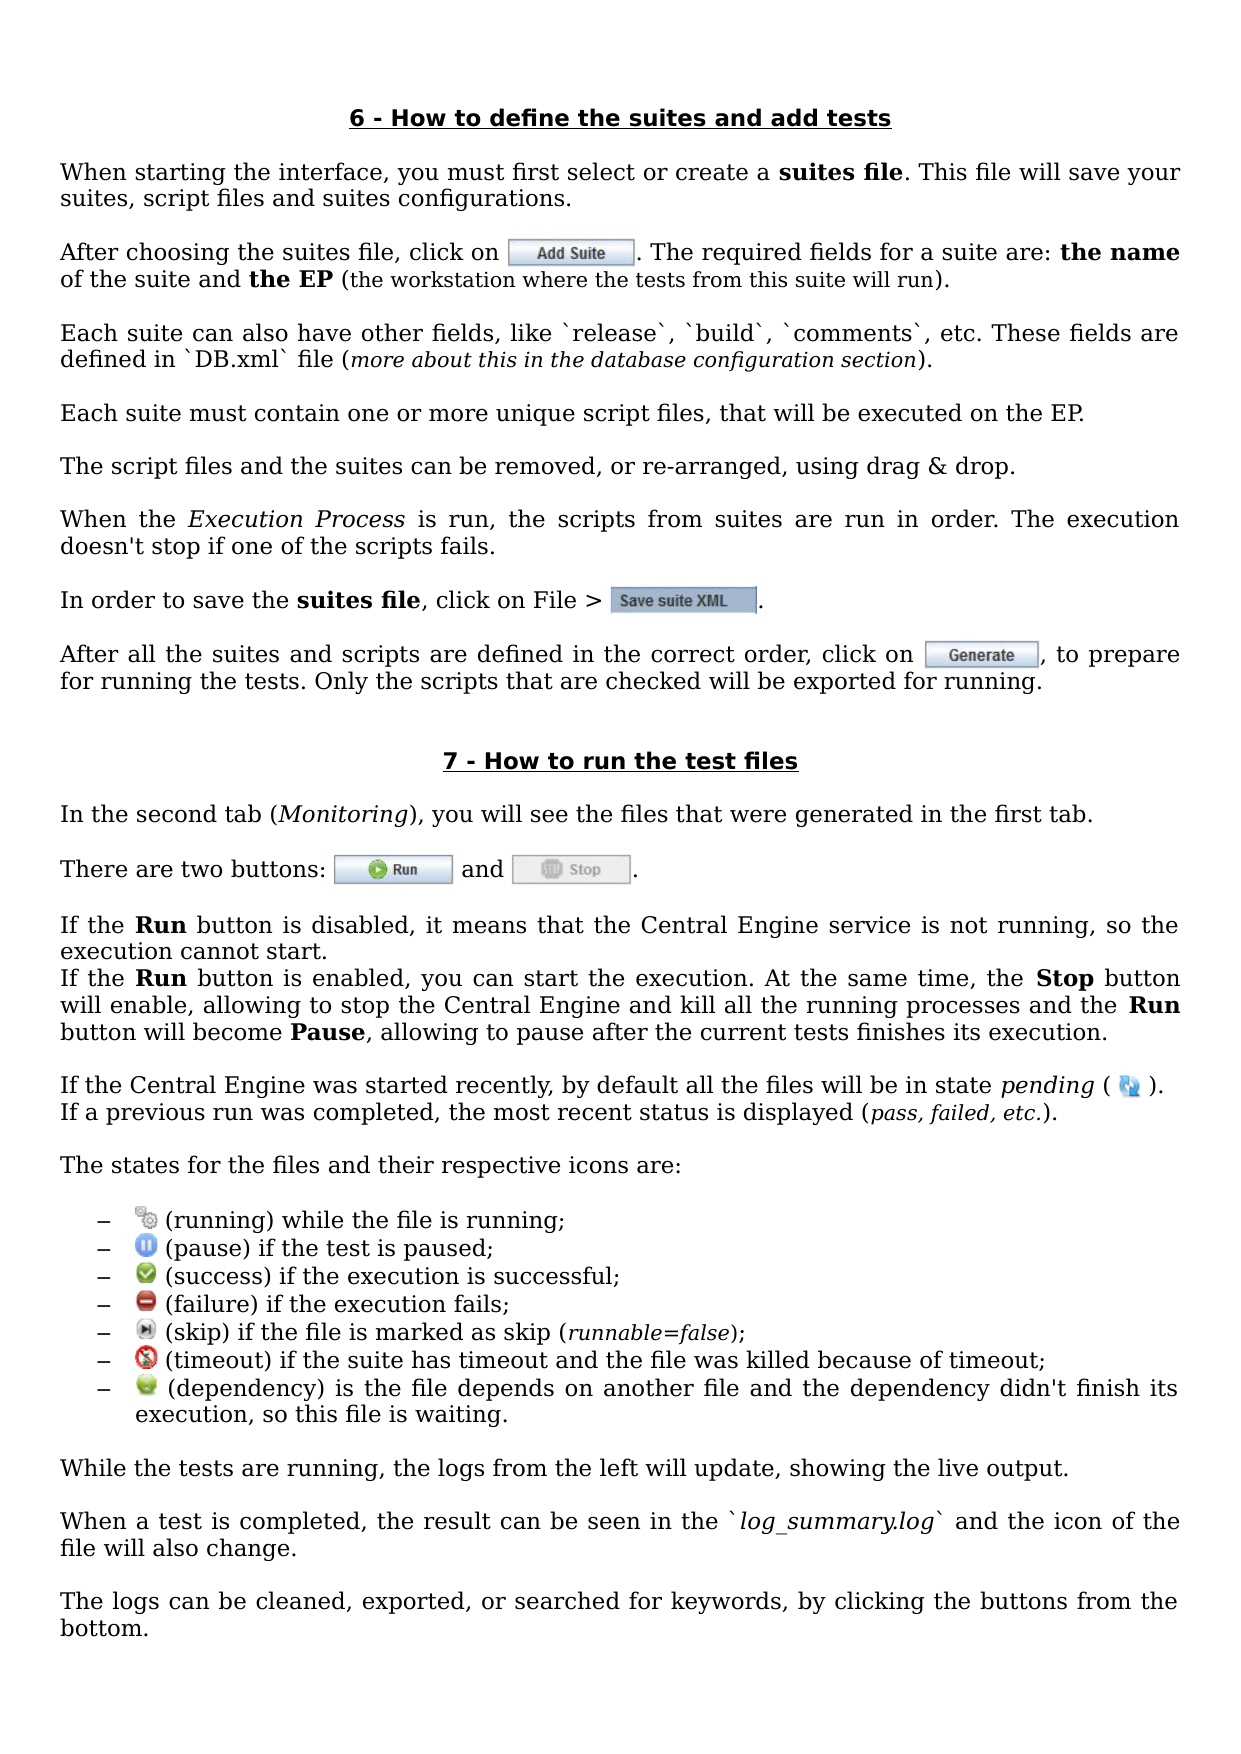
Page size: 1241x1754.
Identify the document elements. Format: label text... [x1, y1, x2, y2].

picture [135, 1261, 158, 1285]
picture [135, 1373, 158, 1396]
picture [135, 1317, 158, 1341]
picture [135, 1206, 158, 1229]
text 6 - How to define the suites and add tests [60, 105, 1181, 132]
text If a previous run was completed, the most recent status is displayed (pass, failed, etc.). [60, 1099, 1181, 1126]
text The script files and the suites can be removed, or re-arranged, using drag & drop. [60, 453, 1181, 480]
picture [511, 854, 632, 885]
picture [135, 1289, 158, 1313]
text 7 - How to run the test files [60, 748, 1181, 775]
list (failure) if the execution fails; [97, 1290, 1181, 1318]
text When a test is completed, the result can be seen in the `log_summary.log` and the icon of the file will also change. [60, 1508, 1181, 1561]
picture [924, 640, 1040, 669]
text In the second tab (Monitoring), you will see the files that were generated in the first tab. [60, 801, 1181, 828]
list (success) if the execution is successful; [97, 1262, 1181, 1290]
list (timeout) if the suite has timeout and the file was killed because of timeout; [97, 1346, 1181, 1373]
text . [632, 855, 1181, 885]
text If the Central Engine was started recently, by default all the files will be in state pending ( ). [60, 1073, 1181, 1099]
text If the Run button is disabled, it means that the Central Engine service is not running, so the execution cannot start. [60, 911, 1181, 965]
list (pause) if the test is paused; [97, 1234, 1181, 1262]
list (skip) if the file is marked as skip (runnable=false); [97, 1318, 1181, 1346]
text There are two buttons: [60, 855, 333, 885]
text . [757, 586, 1181, 614]
text Each suite can also have other fields, like `release`, `build`, `comments`, etc. These fields are defined in `DB.xml` file (more about this in the database configuration section). [60, 320, 1181, 373]
picture [610, 586, 757, 614]
text If the Run button is enabled, you can start the execution. At the same time, the Stop button will enable, allowing to stop the Central Engine and kill all the running processes and the Run button will become Pause, allowing to pause after the current tests finishes its execution. [60, 965, 1181, 1046]
picture [135, 1345, 158, 1369]
picture [507, 238, 636, 267]
text When the Execution Process is run, the scripts from suites are run in order. The execution doesn't stop if one of the scripts fails. [60, 506, 1181, 560]
text The logs can be cleaned, exported, or searched for keywords, by clicking the buttons from the bottom. [60, 1588, 1181, 1641]
list (dependency) is the file depends on another file and the dependency didn't finish its execution, so this file is waiting. [97, 1373, 1181, 1428]
text After all the suites and scripts are defined in the correct order, click on , to prepare for running the tests. Only the scripts that are checked will be exported for running. [60, 641, 1181, 695]
list (running) while the file is running; [97, 1206, 1181, 1234]
text Each suite must contain one or more unique script files, that will be executed on the EP. [60, 400, 1181, 426]
text In order to save the suites file, click on File > [60, 586, 610, 614]
text The states for the files and their respective icons are: [60, 1153, 1181, 1179]
picture [333, 854, 454, 885]
picture [135, 1233, 158, 1257]
text When starting the interface, you must first select or create a suites file. This file will save your suites, script files and suites configurations. [60, 158, 1181, 212]
text and [454, 855, 511, 885]
text While the tests are running, the logs from the left will update, showing the live output. [60, 1455, 1181, 1481]
text After choosing the suites file, click on . The required fields for a suite are: the name of the suite and the EP (the workstation where the tests from this suite will run). [60, 239, 1181, 293]
picture [1118, 1074, 1141, 1098]
